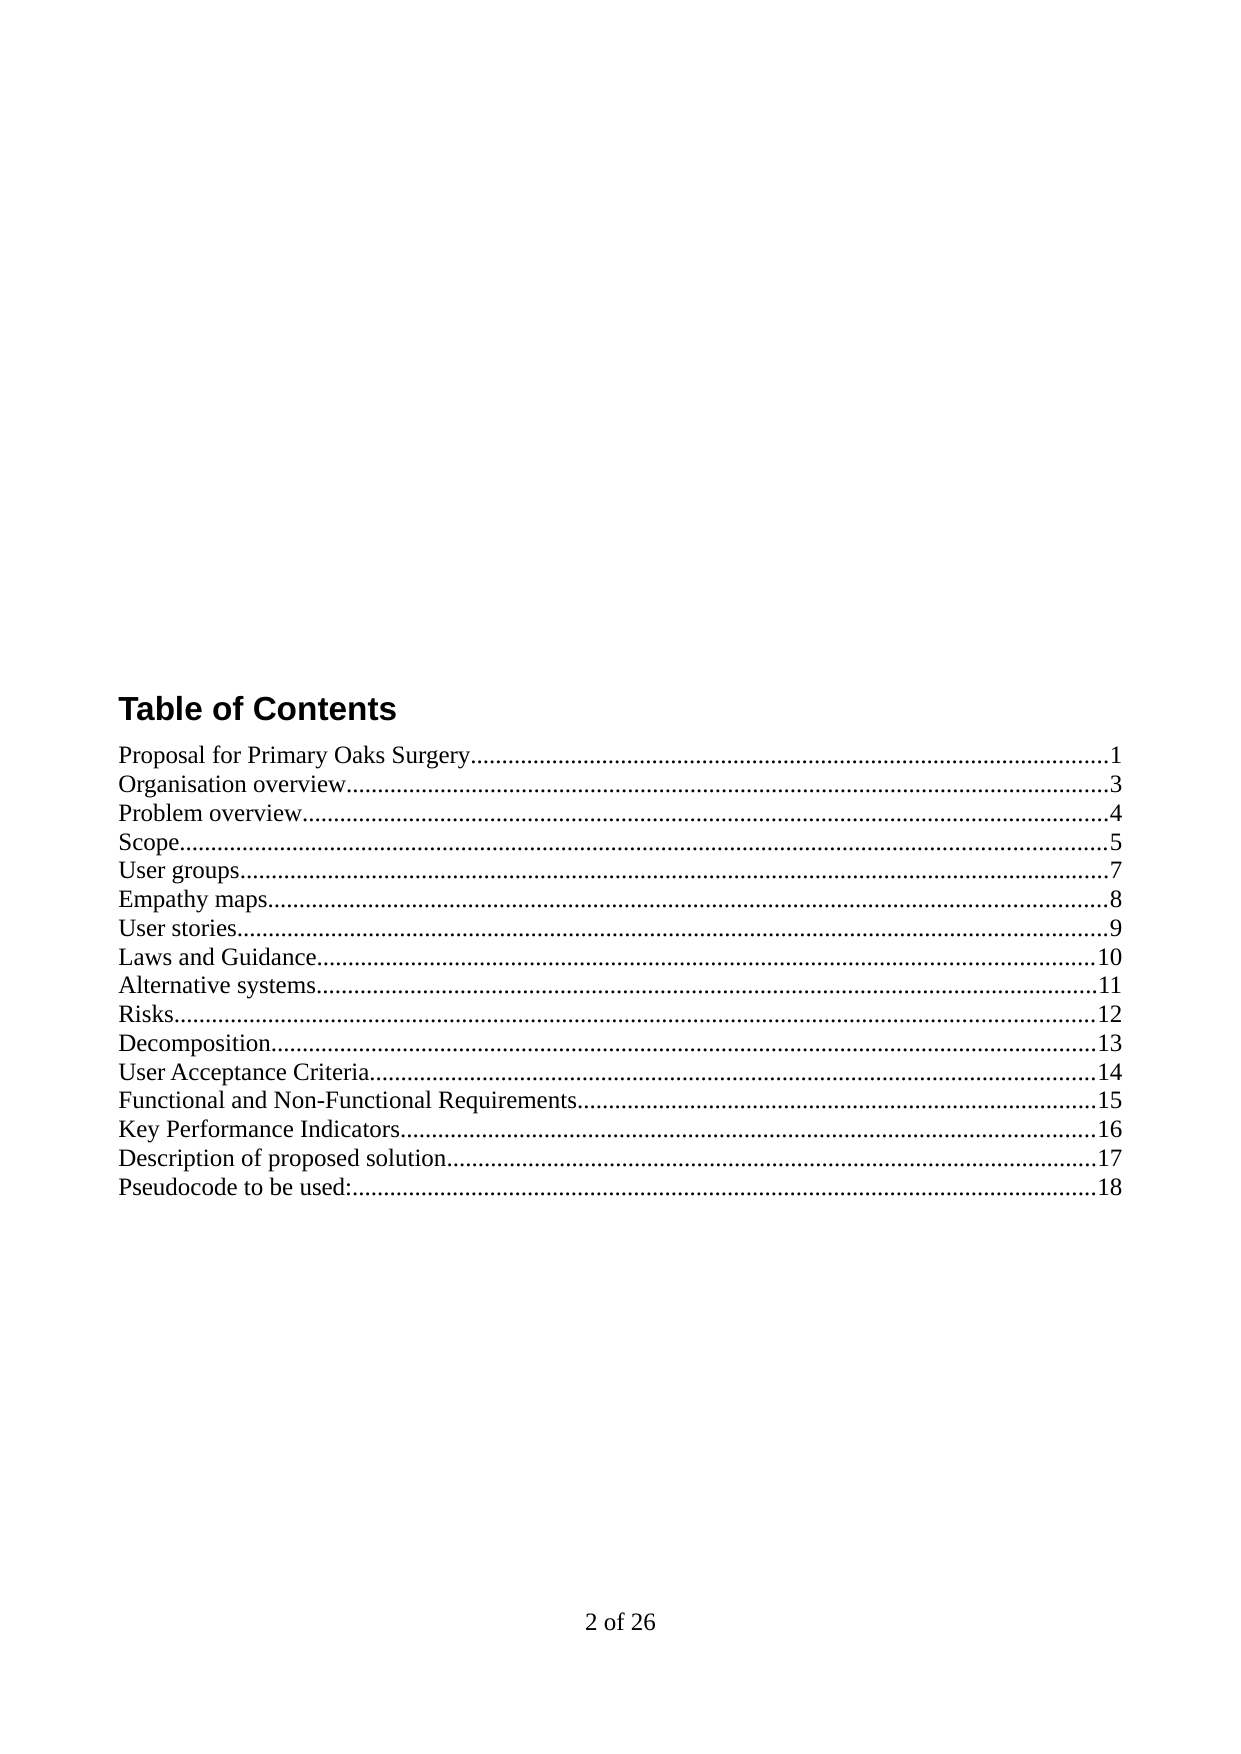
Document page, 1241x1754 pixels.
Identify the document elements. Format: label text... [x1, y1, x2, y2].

text Pseudocode to be used: 18 [118, 1172, 1122, 1200]
text Key Performance Indicators 16 [118, 1114, 1122, 1143]
text Problem overview 4 [118, 798, 1122, 827]
text Scope 5 [118, 827, 1122, 855]
text Risks 12 [118, 999, 1122, 1028]
text Proposal for Primary Oaks Surgery 1 [118, 740, 1122, 769]
text Decomposition 13 [118, 1028, 1122, 1057]
text User Acceptance Criteria 14 [118, 1057, 1122, 1085]
subtitle Table of Contents [118, 689, 1122, 728]
text User groups 7 [118, 855, 1122, 884]
text Functional and Non-Functional Requirements 15 [118, 1085, 1122, 1114]
text Alternative systems 11 [118, 970, 1122, 999]
text Laws and Guidance 10 [118, 942, 1122, 970]
text Organisation overview 3 [118, 769, 1122, 798]
text Description of proposed solution 17 [118, 1143, 1122, 1172]
text User stories 9 [118, 913, 1122, 942]
text Empathy maps 8 [118, 884, 1122, 913]
